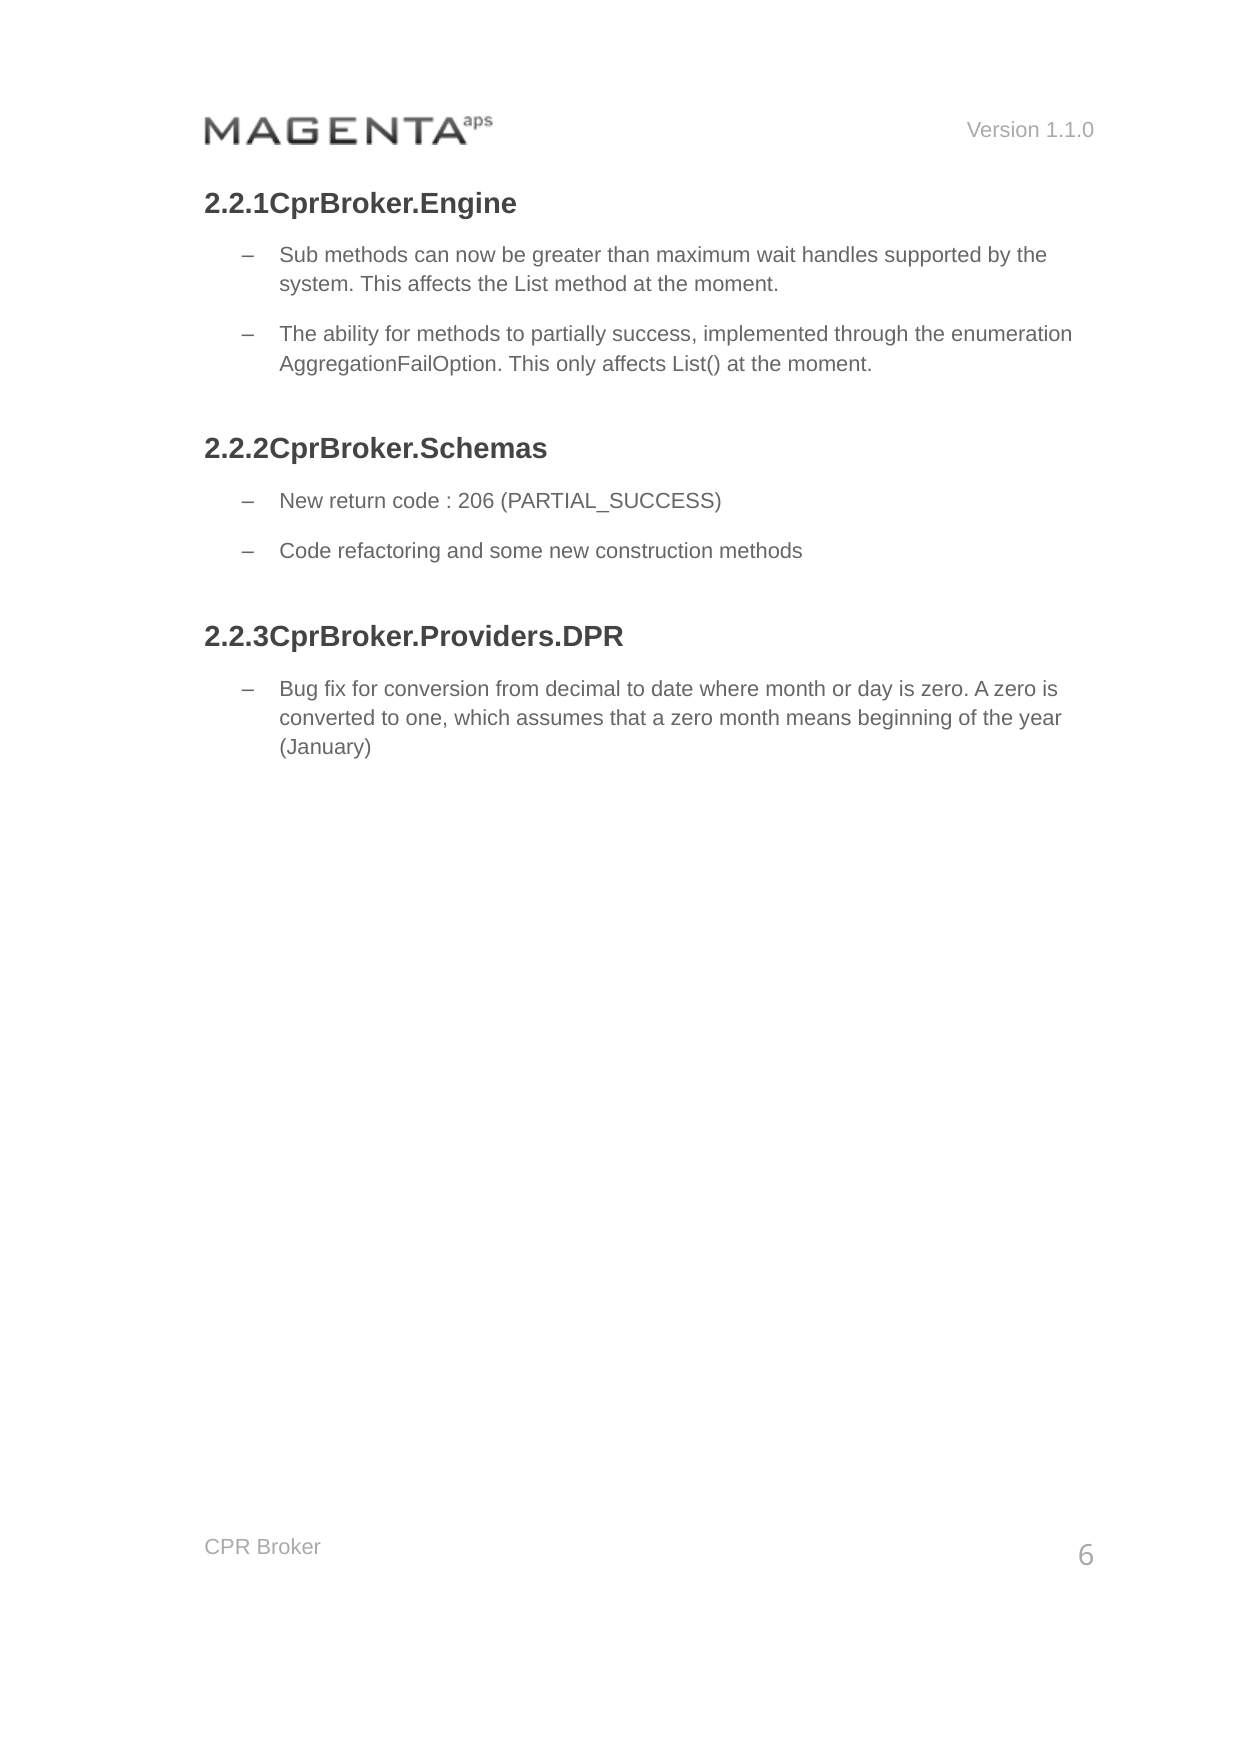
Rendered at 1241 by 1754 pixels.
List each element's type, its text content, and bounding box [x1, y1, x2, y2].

list Code refactoring and some new construction methods [242, 535, 1094, 564]
subtitle CprBroker.Schemas [204, 412, 1094, 471]
list Bug fix for conversion from decimal to date where month or day is zero. A zero is converted to one, which assumes that a zero month means beginning of the year (January) [242, 673, 1094, 760]
list The ability for methods to partially success, implemented through the enumeration AggregationFailOption. This only affects List() at the moment. [242, 318, 1094, 377]
list Sub methods can now be greater than maximum wait handles supported by the system. This affects the List method at the moment. [242, 239, 1094, 298]
subtitle CprBroker.Providers.DPR [204, 600, 1094, 658]
subtitle CprBroker.Engine [204, 166, 1094, 225]
picture [204, 116, 494, 145]
list New return code : 206 (PARTIAL_SUCCESS) [242, 485, 1094, 514]
